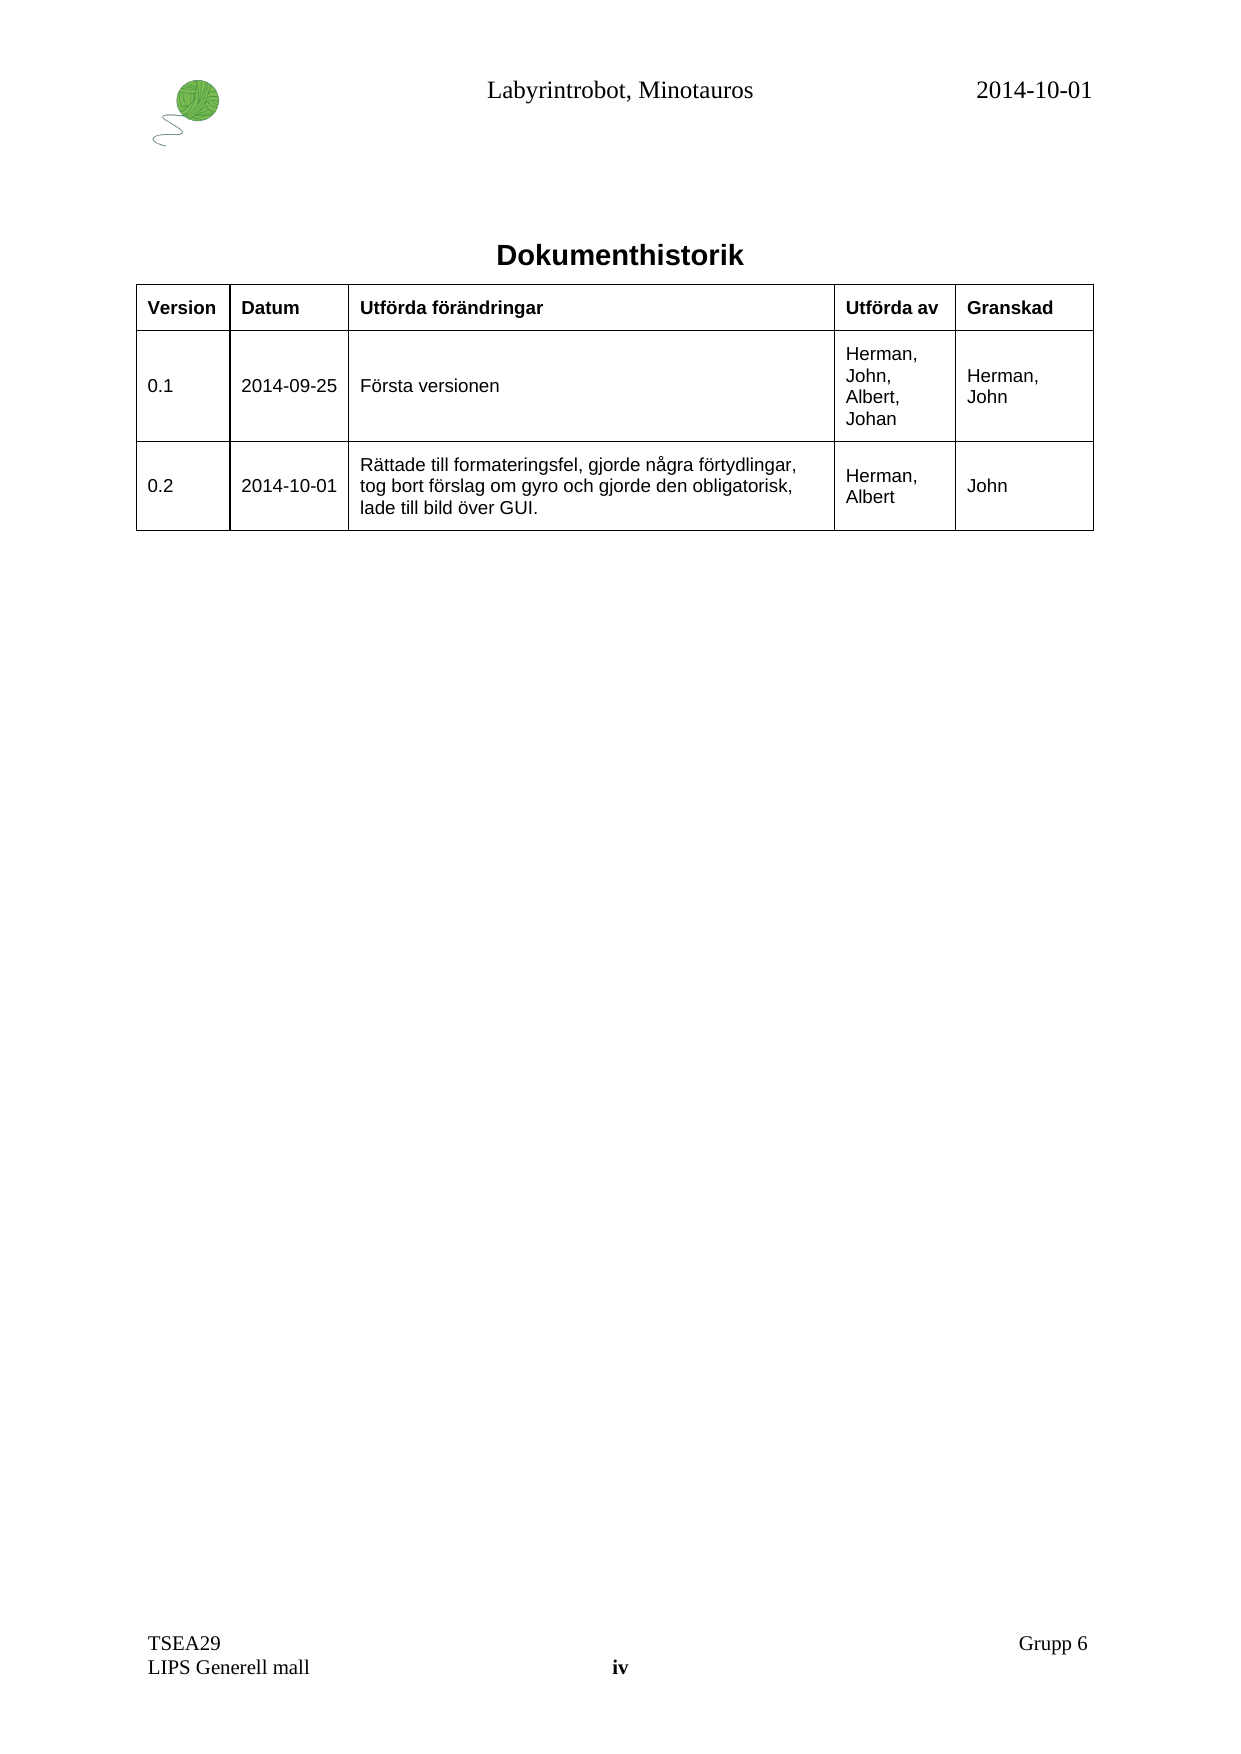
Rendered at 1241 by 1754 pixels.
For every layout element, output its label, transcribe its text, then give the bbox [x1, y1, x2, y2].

table_cell John [956, 442, 1093, 530]
table_cell Herman, John [956, 331, 1093, 441]
table_cell 2014-10-01 [231, 442, 348, 530]
table_cell 2014-09-25 [231, 331, 348, 441]
table_header Utförda av [835, 285, 955, 330]
table_header Utförda förändringar [349, 285, 834, 330]
table_cell Herman, Albert [835, 442, 955, 530]
table_cell Första versionen [349, 331, 834, 441]
table_cell 0.2 [137, 442, 229, 530]
table_header Version [137, 285, 229, 330]
picture [150, 76, 223, 149]
table_header Granskad [956, 285, 1093, 330]
table_cell 0.1 [137, 331, 229, 441]
table_header Datum [231, 285, 348, 330]
table_cell Herman, John, Albert, Johan [835, 331, 955, 441]
table_cell Rättade till formateringsfel, gjorde några förtydlingar, tog bort förslag om gyro och gjorde den obligatorisk, lade till bild över GUI. [349, 442, 834, 530]
text Dokumenthistorik [148, 238, 1092, 271]
